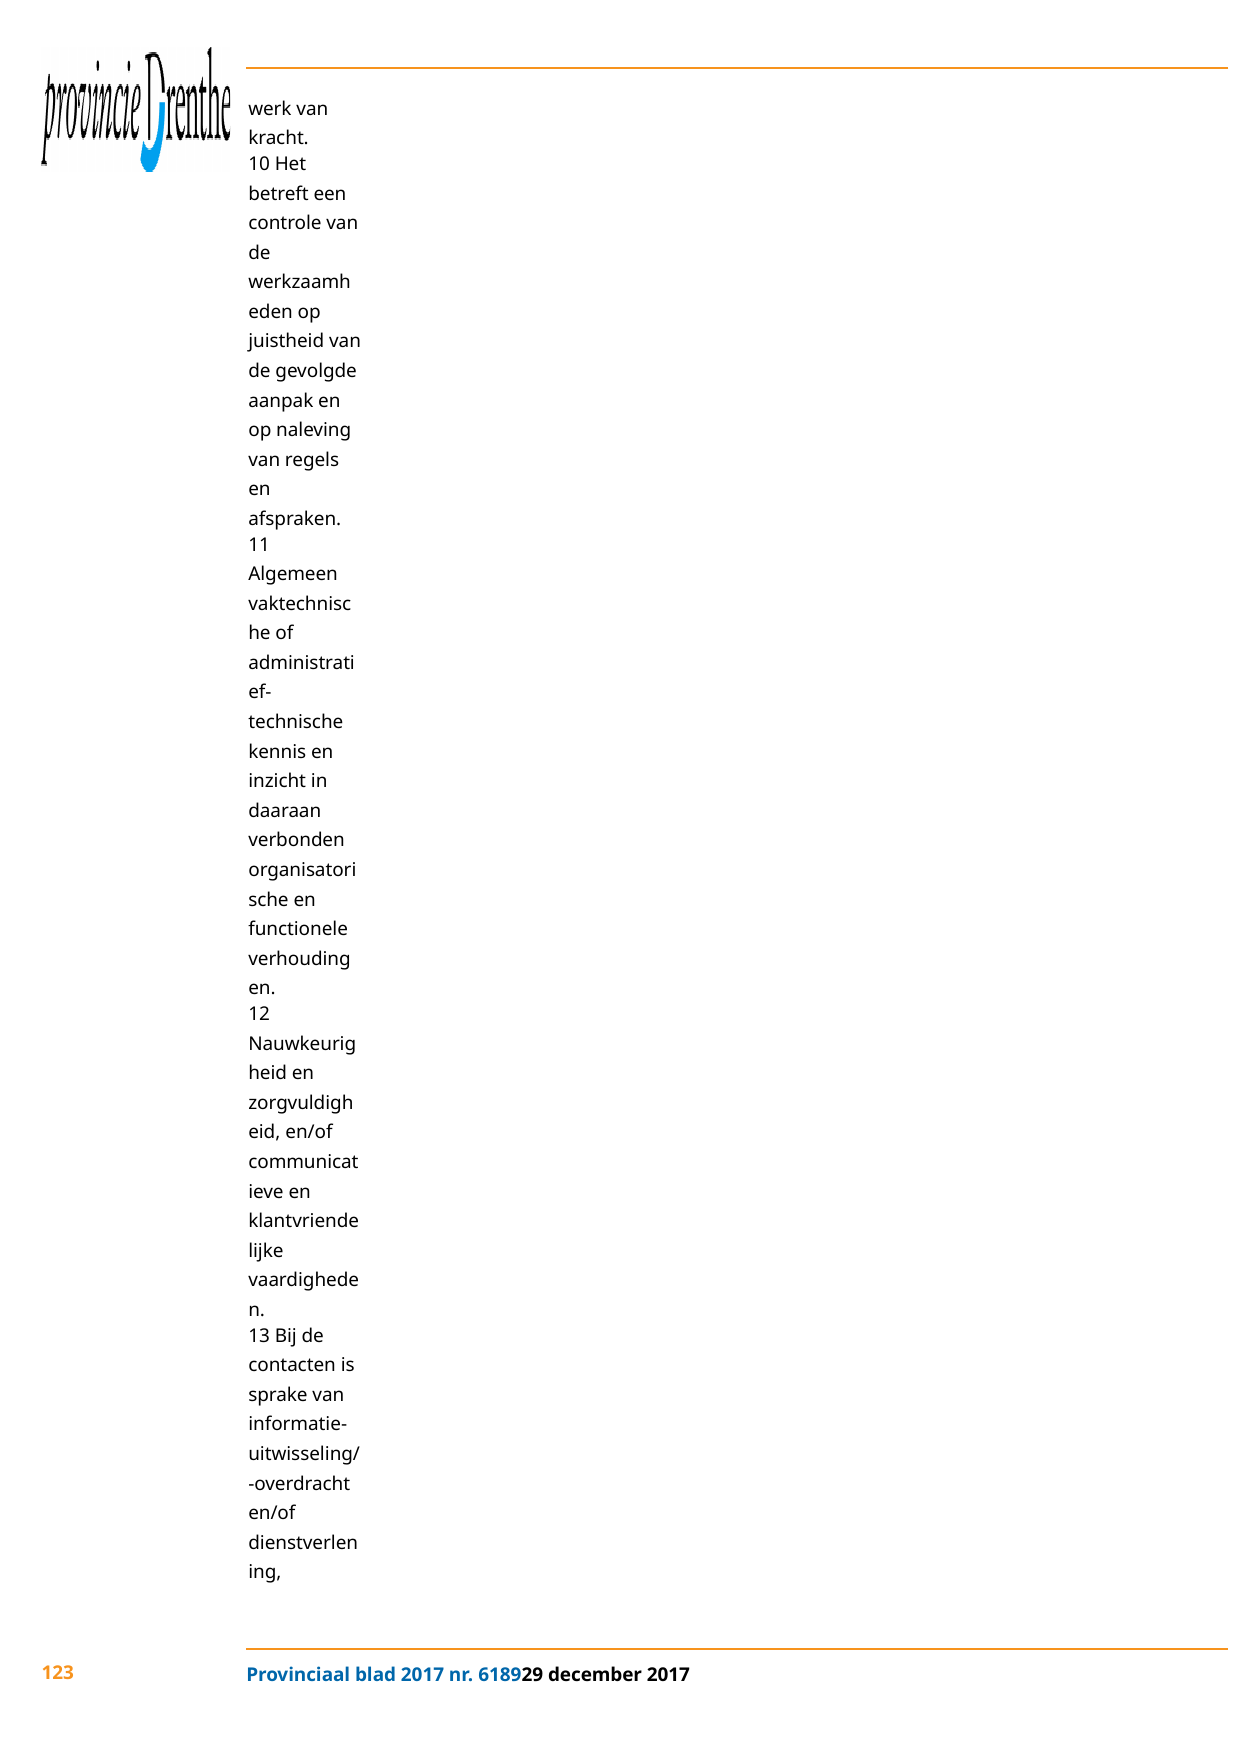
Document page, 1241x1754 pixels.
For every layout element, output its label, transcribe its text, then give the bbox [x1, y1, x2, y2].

table_cell [1039, 95, 1152, 150]
table_cell [813, 1322, 926, 1584]
table_cell [474, 531, 587, 1000]
table_cell 10 Het betreft een controle van de werkzaamheden op juistheid van de gevolgde aanpak en op naleving van regels en afspraken. [248, 150, 361, 531]
table_cell 13 Bij de contacten is sprake van informatie-uitwisseling/-overdracht en/of dienstverlening, [248, 1322, 361, 1584]
table_cell [587, 1000, 700, 1322]
table_cell [1039, 1322, 1152, 1584]
table_cell 12 Nauwkeurigheid en zorgvuldigheid, en/of communicatieve en klantvriendelijke vaardigheden. [248, 1000, 361, 1322]
table_cell [474, 1322, 587, 1584]
table_cell [587, 531, 700, 1000]
table_cell [361, 531, 474, 1000]
table_cell [700, 95, 813, 150]
table_cell [813, 95, 926, 150]
table_cell [926, 150, 1038, 531]
table_cell [587, 1322, 700, 1584]
table_cell [700, 150, 813, 531]
table_cell [813, 531, 926, 1000]
table_cell [361, 95, 474, 150]
table_cell [361, 150, 474, 531]
picture [41, 47, 231, 172]
table_cell [926, 1322, 1038, 1584]
table_cell [1039, 150, 1152, 531]
table_cell [700, 1322, 813, 1584]
table_cell [361, 1000, 474, 1322]
table_cell [926, 95, 1038, 150]
table_cell werk van kracht. [248, 95, 361, 150]
table_cell [700, 531, 813, 1000]
table_cell [474, 150, 587, 531]
table_cell [813, 150, 926, 531]
table_cell [926, 1000, 1038, 1322]
table_cell [474, 1000, 587, 1322]
table_cell [1039, 531, 1152, 1000]
table_cell [361, 1322, 474, 1584]
table_cell [813, 1000, 926, 1322]
table_cell [587, 95, 700, 150]
table_cell [926, 531, 1038, 1000]
table_cell [1039, 1000, 1152, 1322]
table_cell [474, 95, 587, 150]
table_cell [587, 150, 700, 531]
table_cell 11 Algemeen vaktechnische of administratief-technische kennis en inzicht in daaraan verbonden organisatorische en functionele verhoudingen. [248, 531, 361, 1000]
table_cell [700, 1000, 813, 1322]
